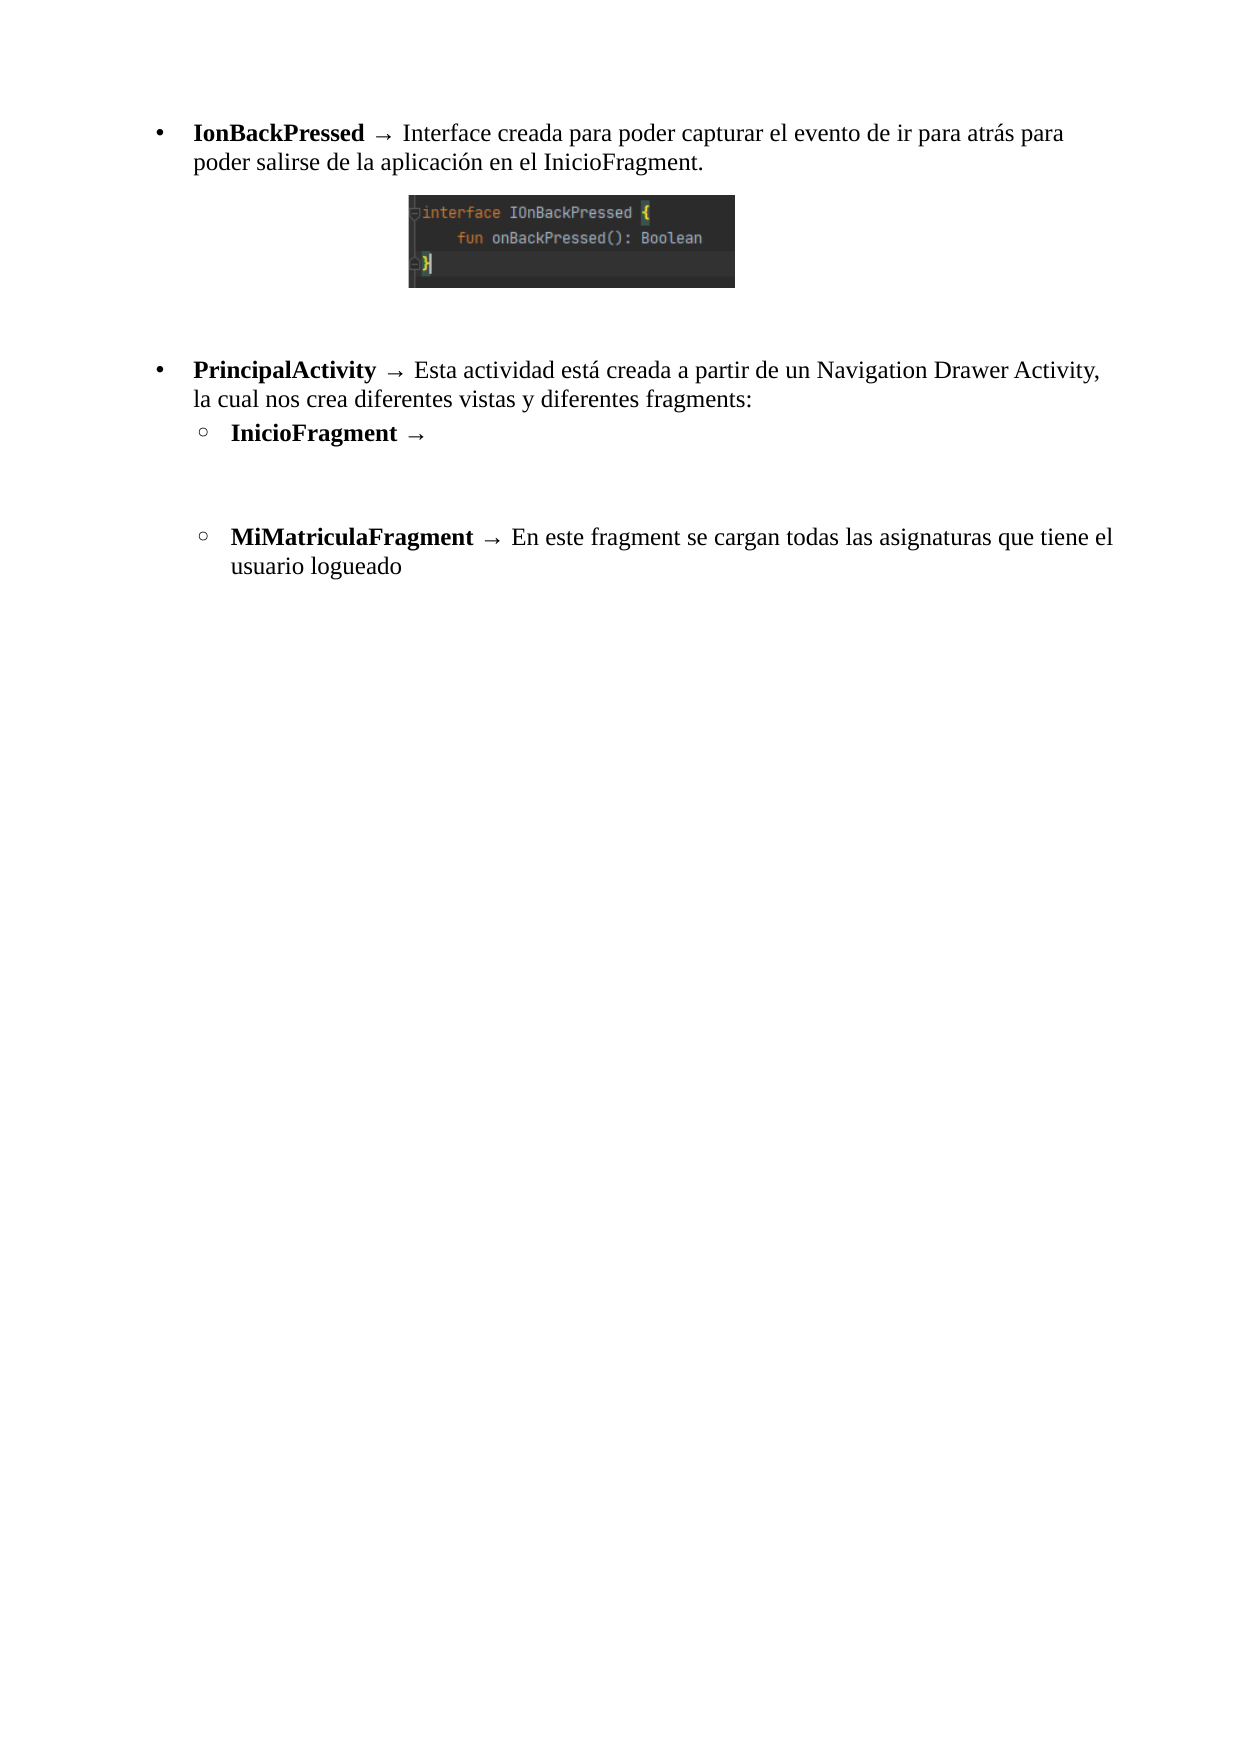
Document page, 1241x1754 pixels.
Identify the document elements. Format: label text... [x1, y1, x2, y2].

list PrincipalActivity → Esta actividad está creada a partir de un Navigation Drawer Activity, la cual nos crea diferentes vistas y diferentes fragments: [156, 355, 1122, 412]
picture [408, 195, 735, 288]
list MiMatriculaFragment → En este fragment se cargan todas las asignaturas que tiene el usuario logueado [193, 522, 1122, 580]
list IonBackPressed → Interface creada para poder capturar el evento de ir para atrás para poder salirse de la aplicación en el InicioFragment. [156, 118, 1122, 176]
list InicioFragment → [193, 418, 1122, 447]
